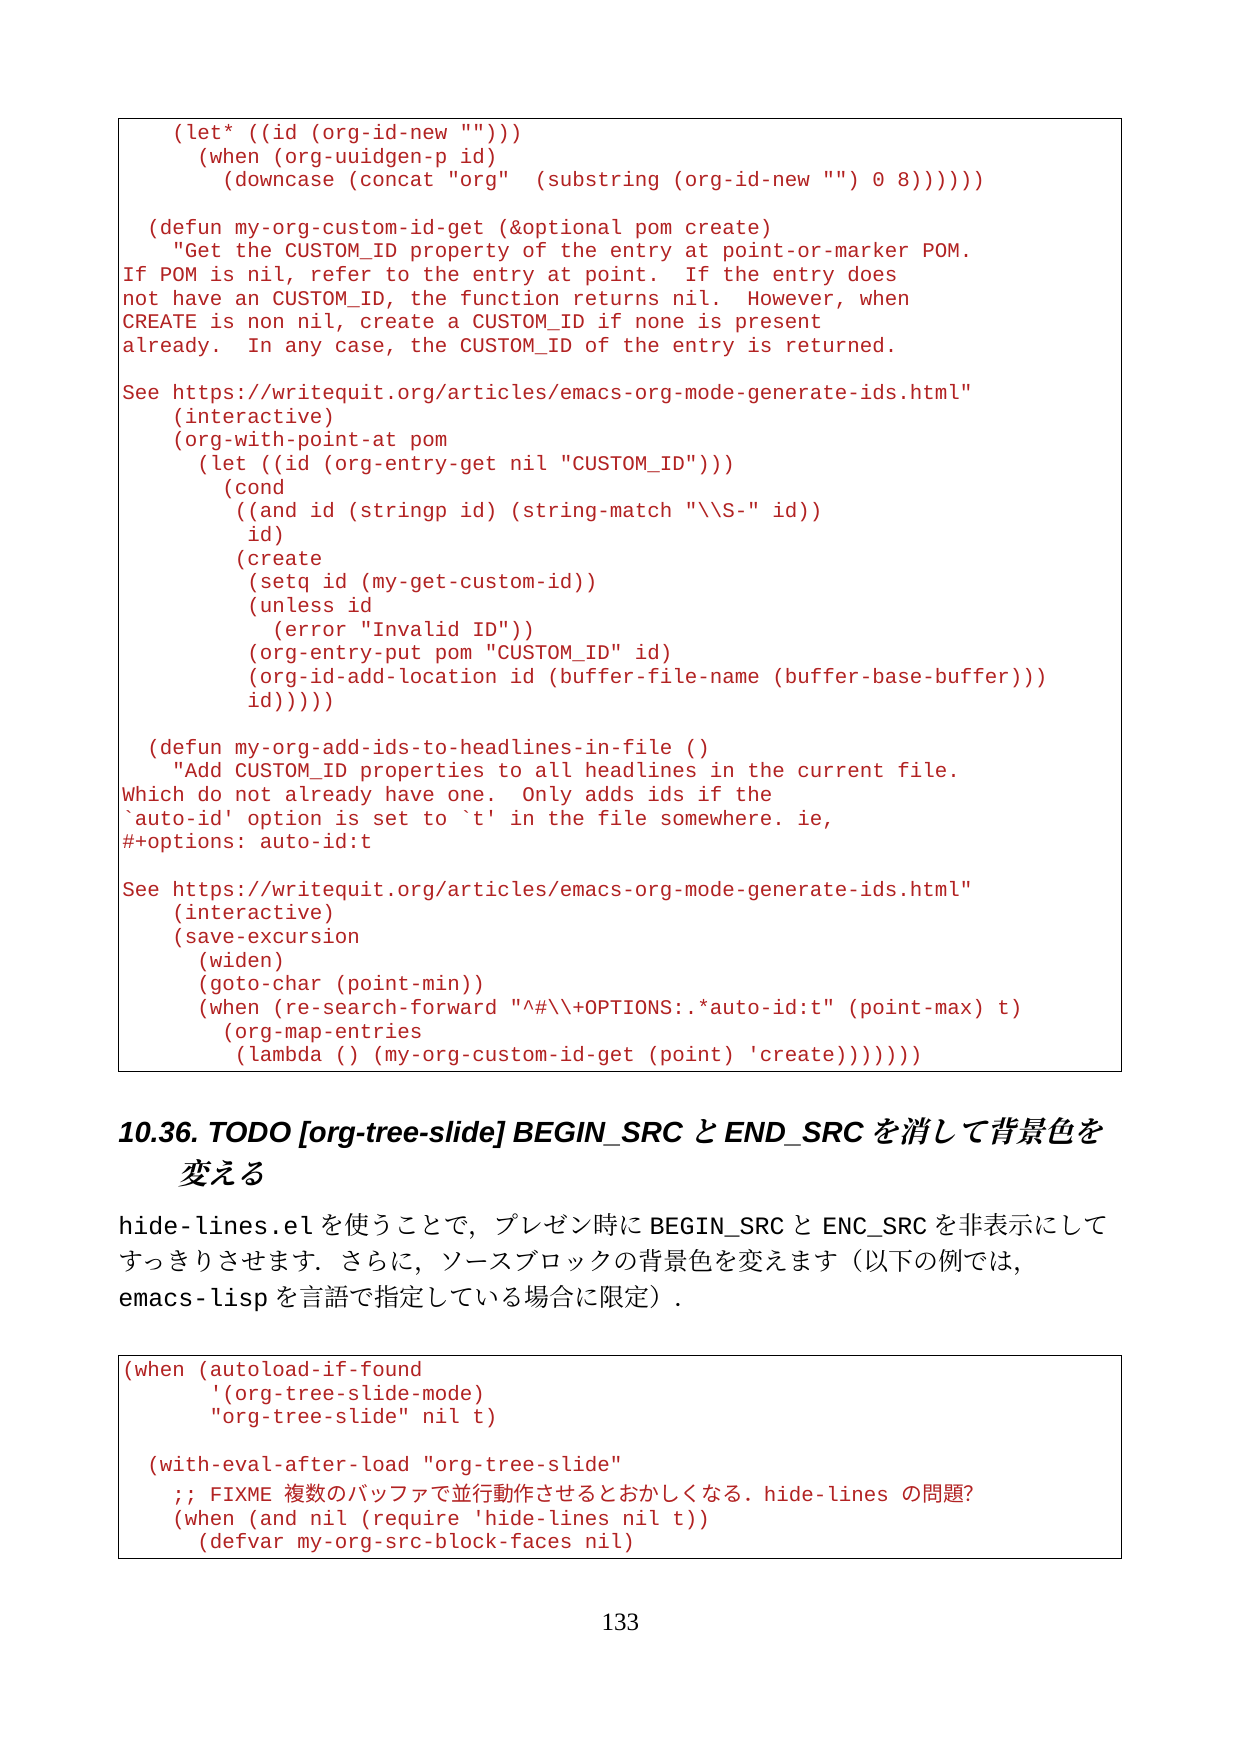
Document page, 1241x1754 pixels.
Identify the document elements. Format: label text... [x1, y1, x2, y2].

text "org-tree-slide" nil t) [119, 1402, 1121, 1426]
text See https://writequit.org/articles/emacs-org-mode-generate-ids.html" [119, 875, 1121, 898]
text See https://writequit.org/articles/emacs-org-mode-generate-ids.html" [119, 378, 1121, 402]
text (let ((id (org-entry-get nil "CUSTOM_ID"))) [119, 449, 1121, 473]
text (defun my-org-add-ids-to-headlines-in-file () [119, 733, 1121, 757]
text If POM is nil, refer to the entry at point. If the entry does [119, 260, 1121, 284]
text (org-with-point-at pom [119, 426, 1121, 449]
text Which do not already have one. Only adds ids if the [119, 780, 1121, 804]
text (when (autoload-if-found [119, 1356, 1121, 1379]
text (when (org-uuidgen-p id) [119, 142, 1121, 165]
text (org-id-add-location id (buffer-file-name (buffer-base-buffer))) [119, 662, 1121, 686]
text (defun my-org-custom-id-get (&optional pom create) [119, 213, 1121, 236]
text (interactive) [119, 402, 1121, 426]
text (when (and nil (require 'hide-lines nil t)) [119, 1504, 1121, 1527]
text id) [119, 520, 1121, 544]
text "Add CUSTOM_ID properties to all headlines in the current file. [119, 757, 1121, 780]
text id))))) [119, 686, 1121, 709]
text (unless id [119, 591, 1121, 615]
text (defvar my-org-src-block-faces nil) [119, 1527, 1121, 1558]
text CREATE is non nil, create a CUSTOM_ID if none is present [119, 307, 1121, 331]
text (goto-char (point-min)) [119, 969, 1121, 993]
text (create [119, 544, 1121, 567]
text already. In any case, the CUSTOM_ID of the entry is returned. [119, 331, 1121, 354]
text (lambda () (my-org-custom-id-get (point) 'create))))))) [119, 1040, 1121, 1071]
text (let* ((id (org-id-new ""))) [119, 119, 1121, 142]
text '(org-tree-slide-mode) [119, 1379, 1121, 1402]
text (when (re-search-forward "^#\\+OPTIONS:.*auto-id:t" (point-max) t) [119, 993, 1121, 1017]
text ((and id (stringp id) (string-match "\\S-" id)) [119, 496, 1121, 520]
text (downcase (concat "org" (substring (org-id-new "") 0 8)))))) [119, 165, 1121, 189]
text (widen) [119, 946, 1121, 969]
text ;; FIXME 複数のバッファで並行動作させるとおかしくなる．hide-lines の問題？ [119, 1473, 1121, 1504]
text (setq id (my-get-custom-id)) [119, 567, 1121, 591]
text (org-entry-put pom "CUSTOM_ID" id) [119, 638, 1121, 662]
text #+options: auto-id:t [119, 827, 1121, 851]
subtitle TODO [org-tree-slide] BEGIN_SRCとEND_SRCを消して背景色を変える [118, 1109, 1122, 1193]
text "Get the CUSTOM_ID property of the entry at point-or-marker POM. [119, 236, 1121, 260]
text (with-eval-after-load "org-tree-slide" [119, 1450, 1121, 1473]
text (org-map-entries [119, 1017, 1121, 1040]
text (cond [119, 473, 1121, 496]
text `auto-id' option is set to `t' in the file somewhere. ie, [119, 804, 1121, 827]
text not have an CUSTOM_ID, the function returns nil. However, when [119, 284, 1121, 307]
text (interactive) [119, 898, 1121, 922]
text (save-excursion [119, 922, 1121, 946]
text (error "Invalid ID")) [119, 615, 1121, 638]
text hide-lines.el を使うことで，プレゼン時に BEGIN_SRC と ENC_SRC を非表示にしてすっきりさせます．さらに，ソースブロックの背景色を変えます（以下の例では， emacs-lisp を言語で指定している場合に限定）． [118, 1206, 1122, 1343]
